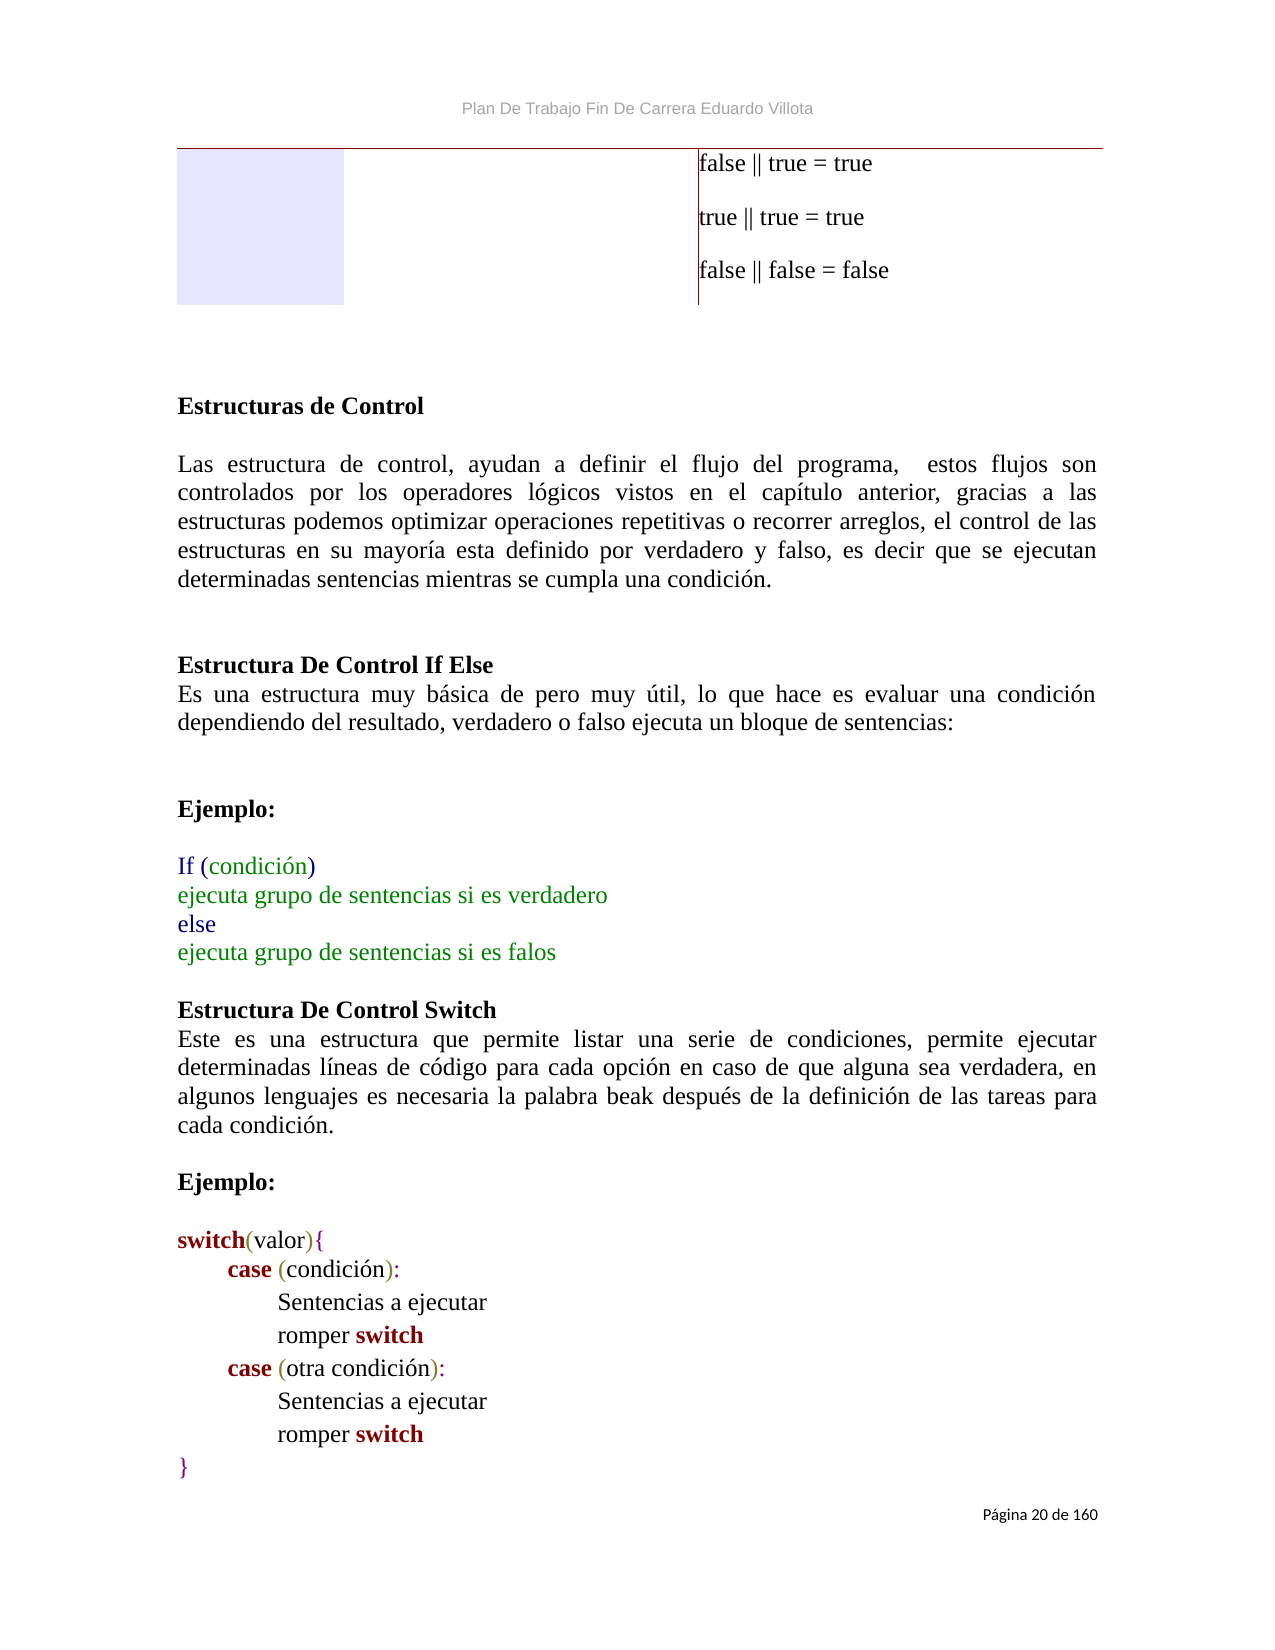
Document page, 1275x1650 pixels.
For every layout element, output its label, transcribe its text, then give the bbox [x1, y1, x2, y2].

text Estructuras de Control [177, 391, 1098, 420]
text Ejemplo: [177, 794, 1098, 822]
text Sentencias a ejecutar [177, 1287, 1098, 1316]
text Estructura De Control Switch [177, 995, 1098, 1024]
text ejecuta grupo de sentencias si es falos [177, 937, 1098, 966]
text Sentencias a ejecutar [177, 1386, 1098, 1414]
text Estructura De Control If Else [177, 650, 1098, 679]
text If (condición) [177, 851, 1098, 880]
text Las estructura de control, ayudan a definir el flujo del programa, estos flujos son controlados por los operadores lógicos vistos en el capítulo anterior, gracias a las estructuras podemos optimizar operaciones repetitivas o recorrer arreglos, el control de las estructuras en su mayoría esta definido por verdadero y falso, es decir que se ejecutan determinadas sentencias mientras se cumpla una condición. [177, 449, 1098, 592]
text romper switch [177, 1419, 1098, 1448]
text else [177, 909, 1098, 937]
text Este es una estructura que permite listar una serie de condiciones, permite ejecutar determinadas líneas de código para cada opción en caso de que alguna sea verdadera, en algunos lenguajes es necesaria la palabra beak después de la definición de las tareas para cada condición. [177, 1024, 1098, 1139]
text case (otra condición): [177, 1353, 1098, 1382]
text } [177, 1452, 1098, 1481]
text switch(valor){ [177, 1225, 1098, 1254]
text case (condición): [177, 1254, 1098, 1282]
text ejecuta grupo de sentencias si es verdadero [177, 880, 1098, 909]
text Ejemplo: [177, 1167, 1098, 1196]
text romper switch [177, 1320, 1098, 1348]
table_cell [344, 149, 698, 305]
table_cell false || true = true true || true = true false || false = false [699, 149, 1103, 305]
text Es una estructura muy básica de pero muy útil, lo que hace es evaluar una condición dependiendo del resultado, verdadero o falso ejecuta un bloque de sentencias: [177, 679, 1098, 736]
table_cell [177, 149, 344, 305]
